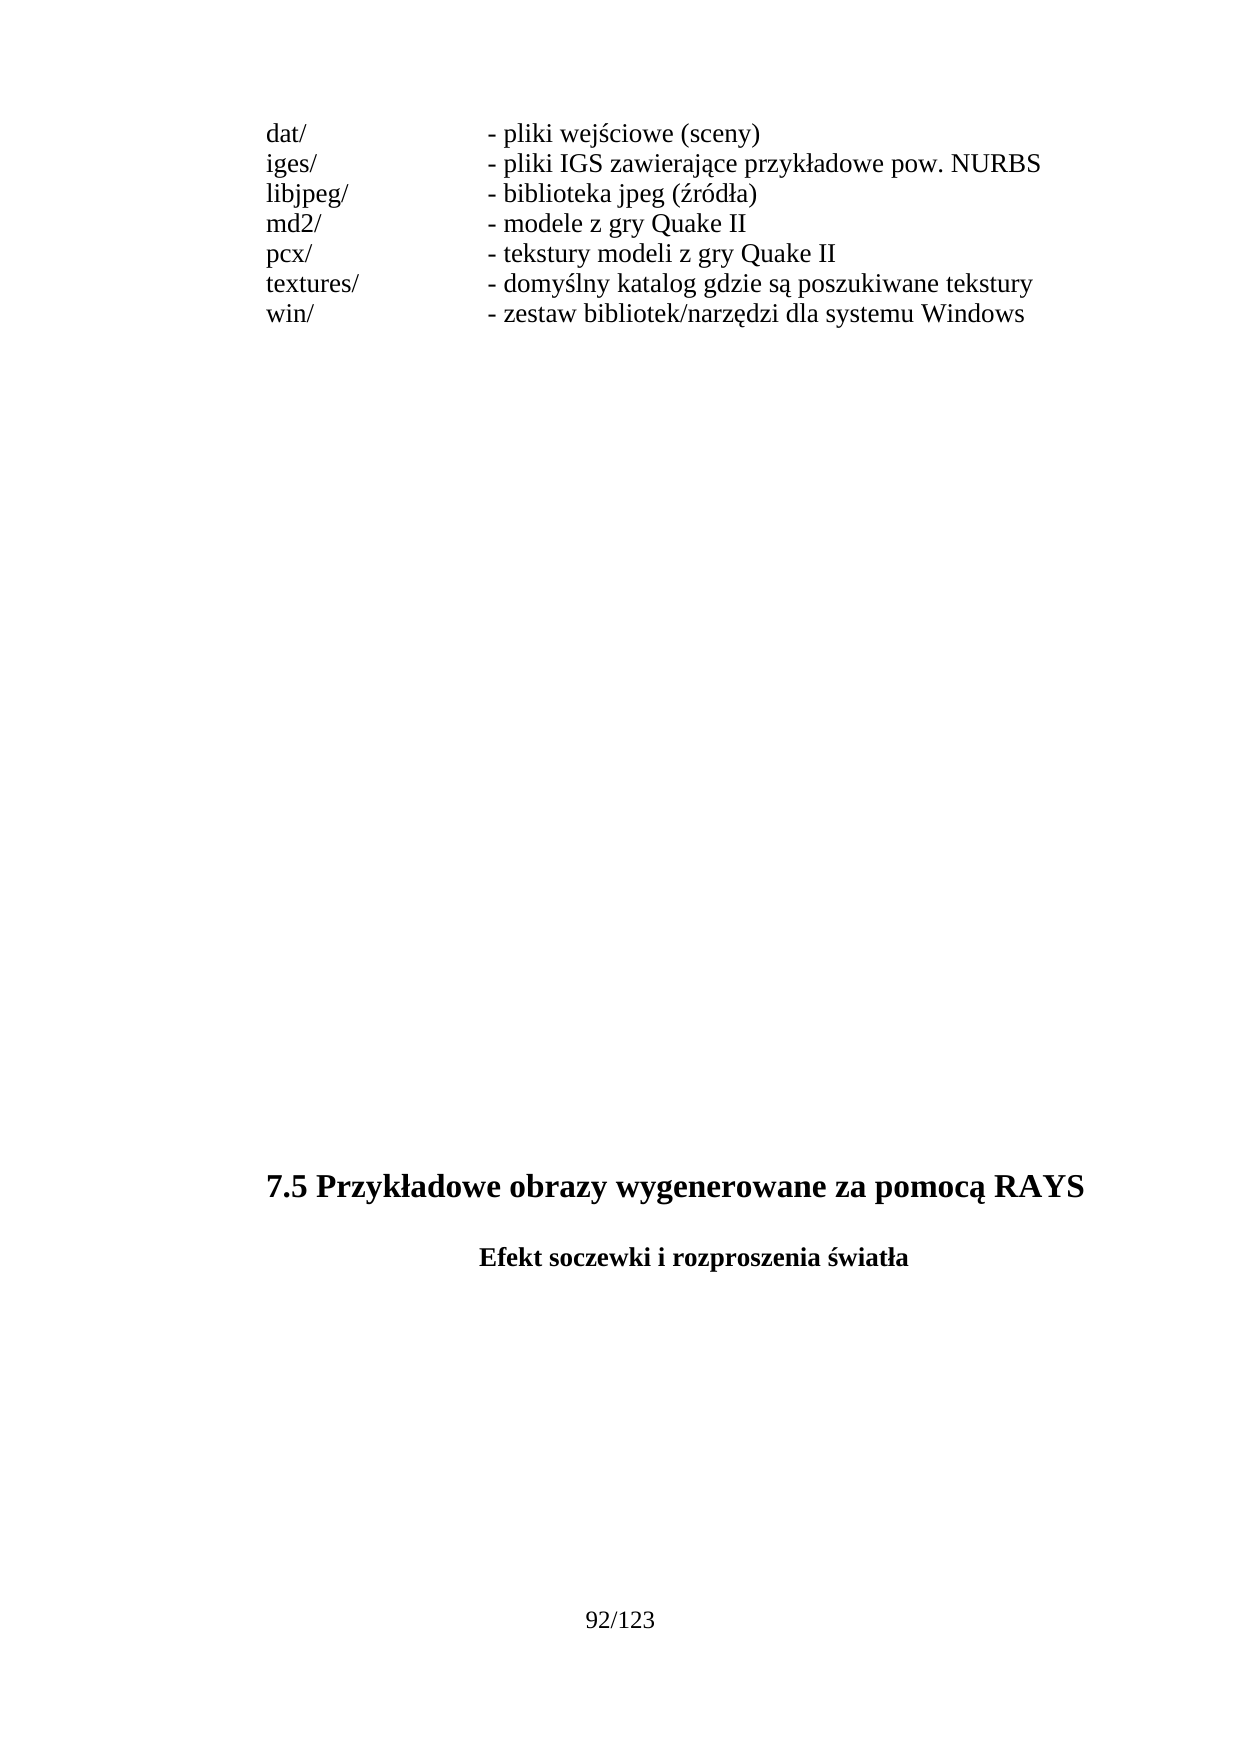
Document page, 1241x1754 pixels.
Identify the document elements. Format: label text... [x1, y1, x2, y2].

text Efekt soczewki i rozproszenia światła [118, 1242, 1122, 1272]
text win/ - zestaw bibliotek/narzędzi dla systemu Windows [118, 298, 1122, 328]
text dat/ - pliki wejściowe (sceny) [118, 118, 1122, 148]
text libjpeg/ - biblioteka jpeg (źródła) [118, 178, 1122, 208]
text pcx/ - tekstury modeli z gry Quake II [118, 238, 1122, 268]
text textures/ - domyślny katalog gdzie są poszukiwane tekstury [118, 268, 1122, 298]
text iges/ - pliki IGS zawierające przykładowe pow. NURBS [118, 148, 1122, 178]
text md2/ - modele z gry Quake II [118, 208, 1122, 238]
text 7.5 Przykładowe obrazy wygenerowane za pomocą RAYS [118, 1168, 1122, 1205]
